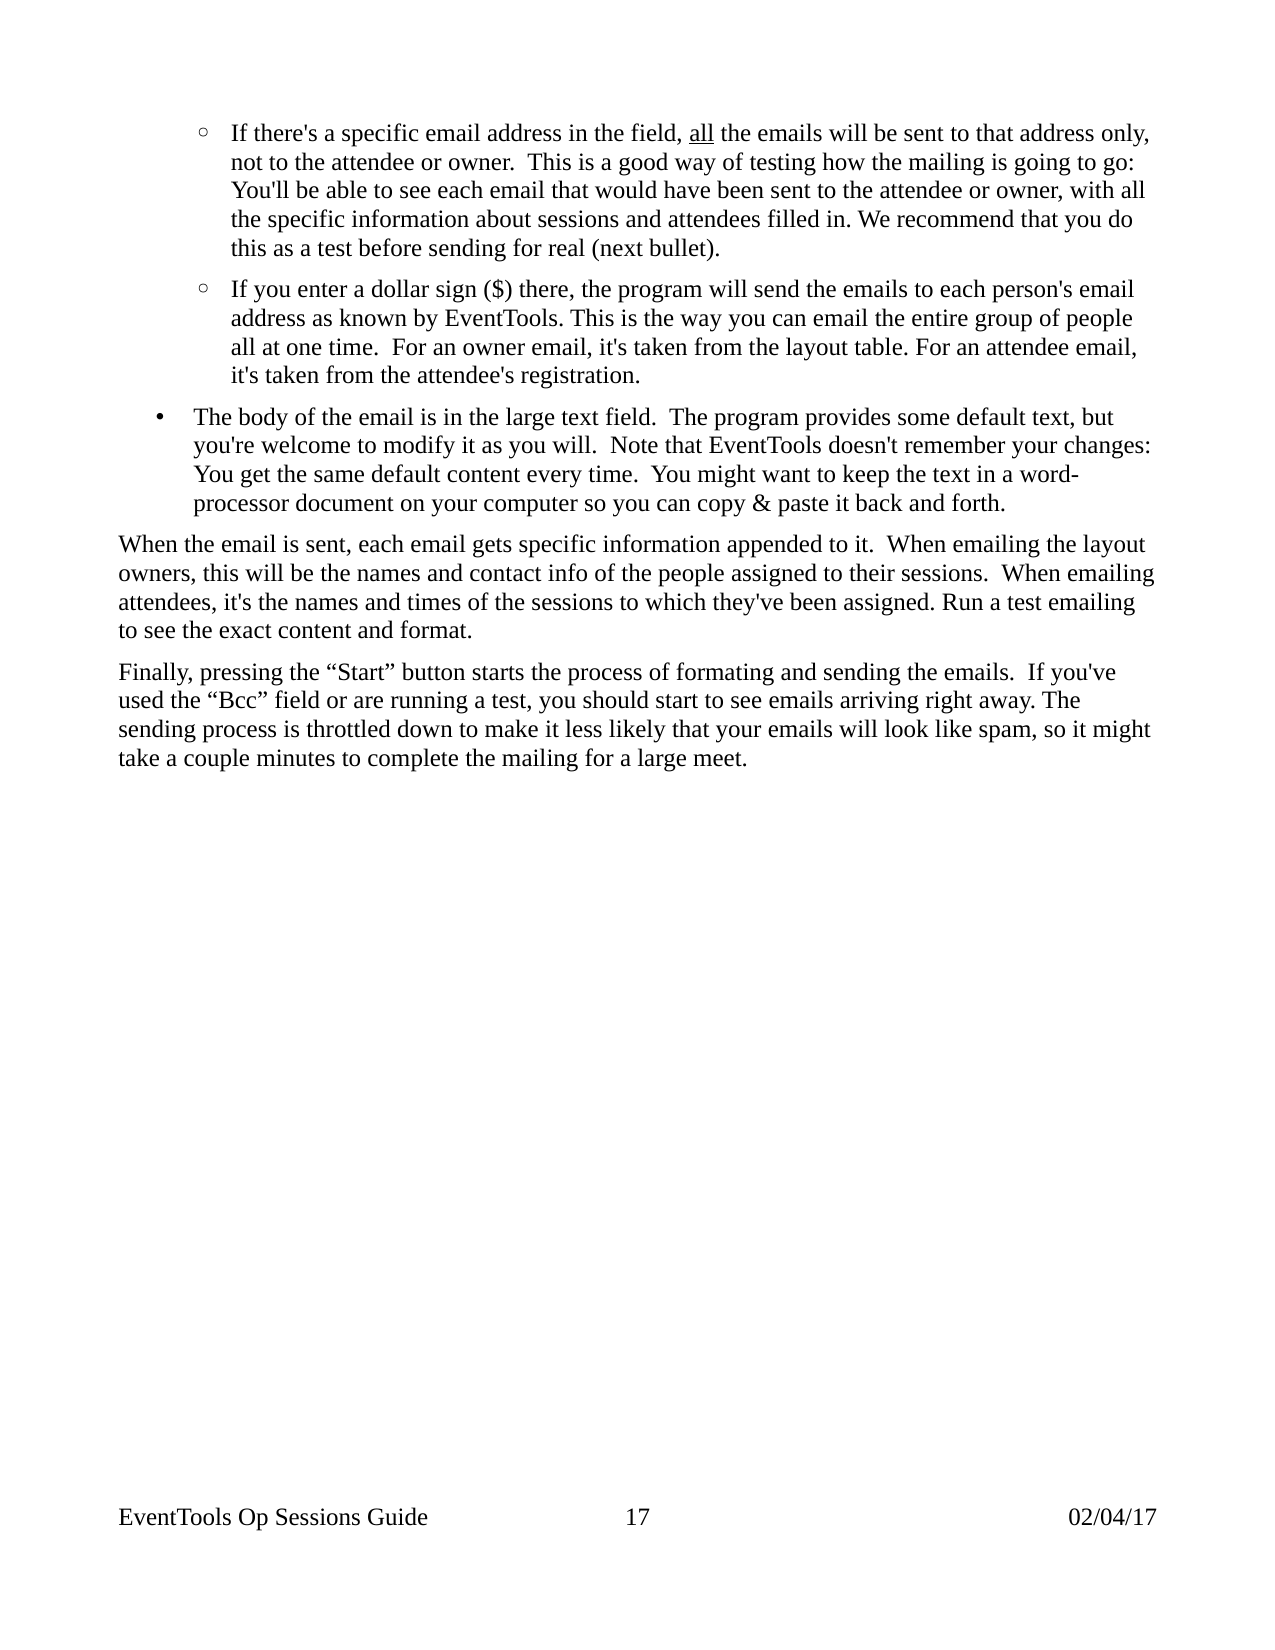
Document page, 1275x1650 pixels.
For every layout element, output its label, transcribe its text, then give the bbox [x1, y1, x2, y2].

text When the email is sent, each email gets specific information appended to it. When emailing the layout owners, this will be the names and contact info of the people assigned to their sessions. When emailing attendees, it's the names and times of the sessions to which they've been assigned. Run a test emailing to see the exact content and format. [118, 529, 1157, 644]
list If there's a specific email address in the field, all the emails will be sent to that address only, not to the attendee or owner. This is a good way of testing how the mailing is going to go: You'll be able to see each email that would have been sent to the attendee or owner, with all the specific information about sessions and attendees filled in. We recommend that you do this as a test before sending for real (next bullet). [193, 118, 1157, 262]
text Finally, pressing the “Start” button starts the process of formating and sending the emails. If you've used the “Bcc” field or are running a test, you should start to see emails arriving right away. The sending process is throttled down to make it less likely that your emails will look like spam, so it might take a couple minutes to complete the mailing for a large meet. [118, 657, 1157, 772]
list If you enter a dollar sign ($) there, the program will send the emails to each person's email address as known by EventTools. This is the way you can email the entire group of people all at one time. For an owner email, it's taken from the layout table. For an attendee email, it's taken from the attendee's registration. [193, 274, 1157, 389]
list The body of the email is in the large text field. The program provides some default text, but you're welcome to modify it as you will. Note that EventTools doesn't remember your changes: You get the same default content every time. You might want to keep the text in a word-processor document on your computer so you can copy & paste it back and forth. [156, 402, 1157, 517]
